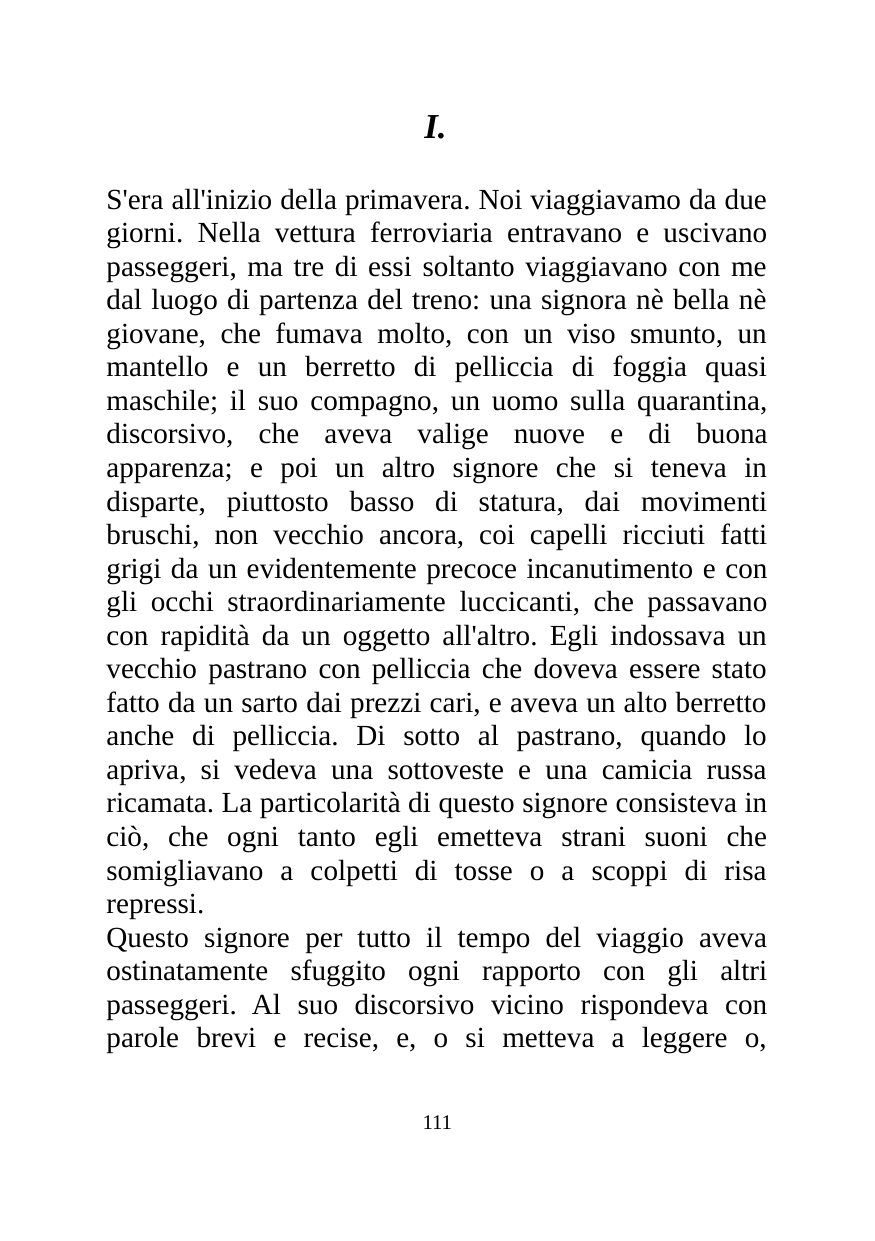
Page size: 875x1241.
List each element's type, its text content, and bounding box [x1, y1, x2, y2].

subtitle I. [106, 106, 768, 146]
text S'era all'inizio della primavera. Noi viaggiavamo da due giorni. Nella vettura ferroviaria entravano e uscivano passeggeri, ma tre di essi soltanto viaggiavano con me dal luogo di partenza del treno: una signora nè bella nè giovane, che fumava molto, con un viso smunto, un mantello e un berretto di pelliccia di foggia quasi maschile; il suo compagno, un uomo sulla quarantina, discorsivo, che aveva valige nuove e di buona apparenza; e poi un altro signore che si teneva in disparte, piuttosto basso di statura, dai movimenti bruschi, non vecchio ancora, coi capelli ricciuti fatti grigi da un evidentemente precoce incanutimento e con gli occhi straordinariamente luccicanti, che passavano con rapidità da un oggetto all'altro. Egli indossava un vecchio pastrano con pelliccia che doveva essere stato fatto da un sarto dai prezzi cari, e aveva un alto berretto anche di pelliccia. Di sotto al pastrano, quando lo apriva, si vedeva una sottoveste e una camicia russa ricamata. La particolarità di questo signore consisteva in ciò, che ogni tanto egli emetteva strani suoni che somigliavano a colpetti di tosse o a scoppi di risa repressi. [106, 182, 768, 920]
text Questo signore per tutto il tempo del viaggio aveva ostinatamente sfuggito ogni rapporto con gli altri passeggeri. Al suo discorsivo vicino rispondeva con parole brevi e recise, e, o si metteva a leggere o, [106, 920, 768, 1054]
